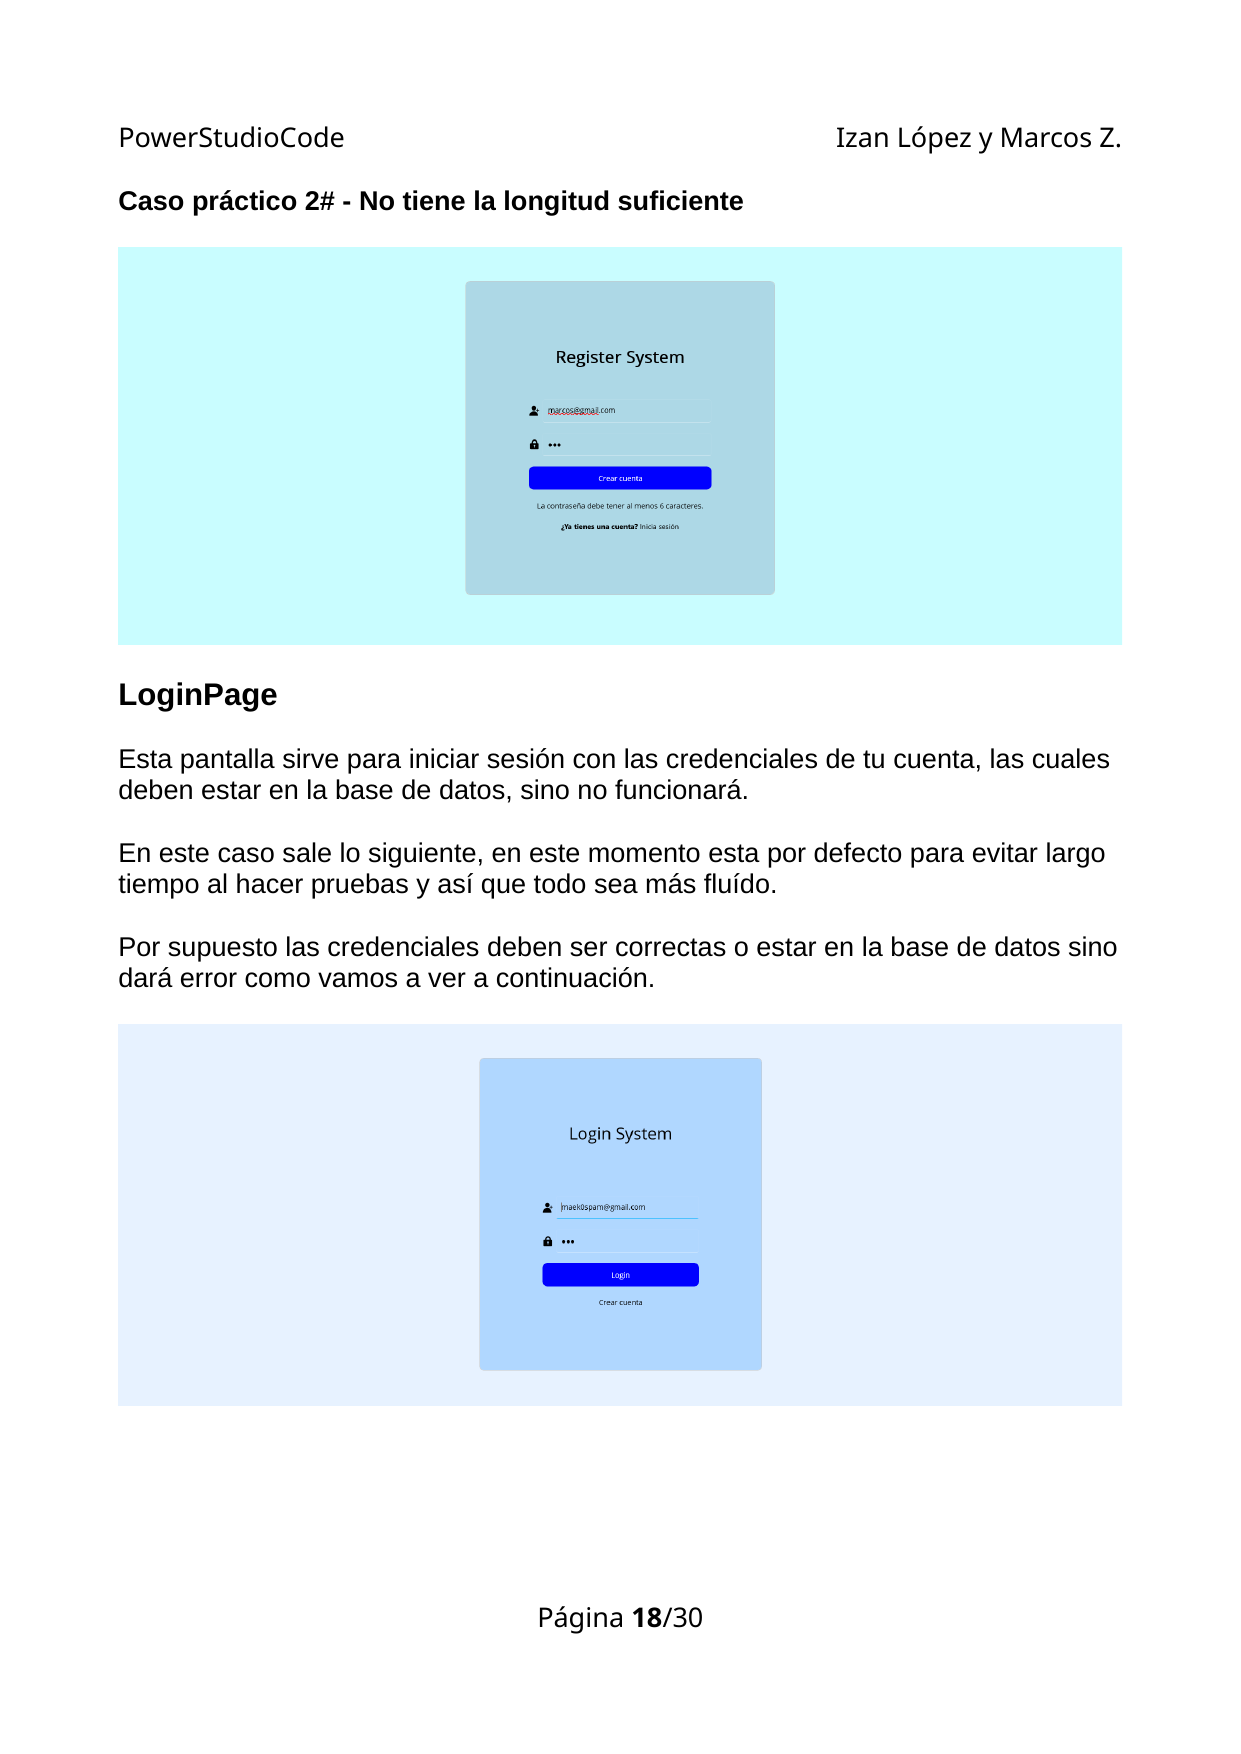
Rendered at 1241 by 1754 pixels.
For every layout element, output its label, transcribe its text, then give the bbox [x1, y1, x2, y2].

text Esta pantalla sirve para iniciar sesión con las credenciales de tu cuenta, las cuales deben estar en la base de datos, sino no funcionará. [118, 743, 1122, 806]
text Por supuesto las credenciales deben ser correctas o estar en la base de datos sino dará error como vamos a ver a continuación. [118, 931, 1122, 993]
picture [118, 1024, 1123, 1406]
picture [118, 247, 1123, 645]
subtitle LoginPage [118, 676, 1122, 712]
text En este caso sale lo siguiente, en este momento esta por defecto para evitar largo tiempo al hacer pruebas y así que todo sea más fluído. [118, 837, 1122, 899]
text Caso práctico 2# - No tiene la longitud suficiente [118, 184, 1122, 216]
